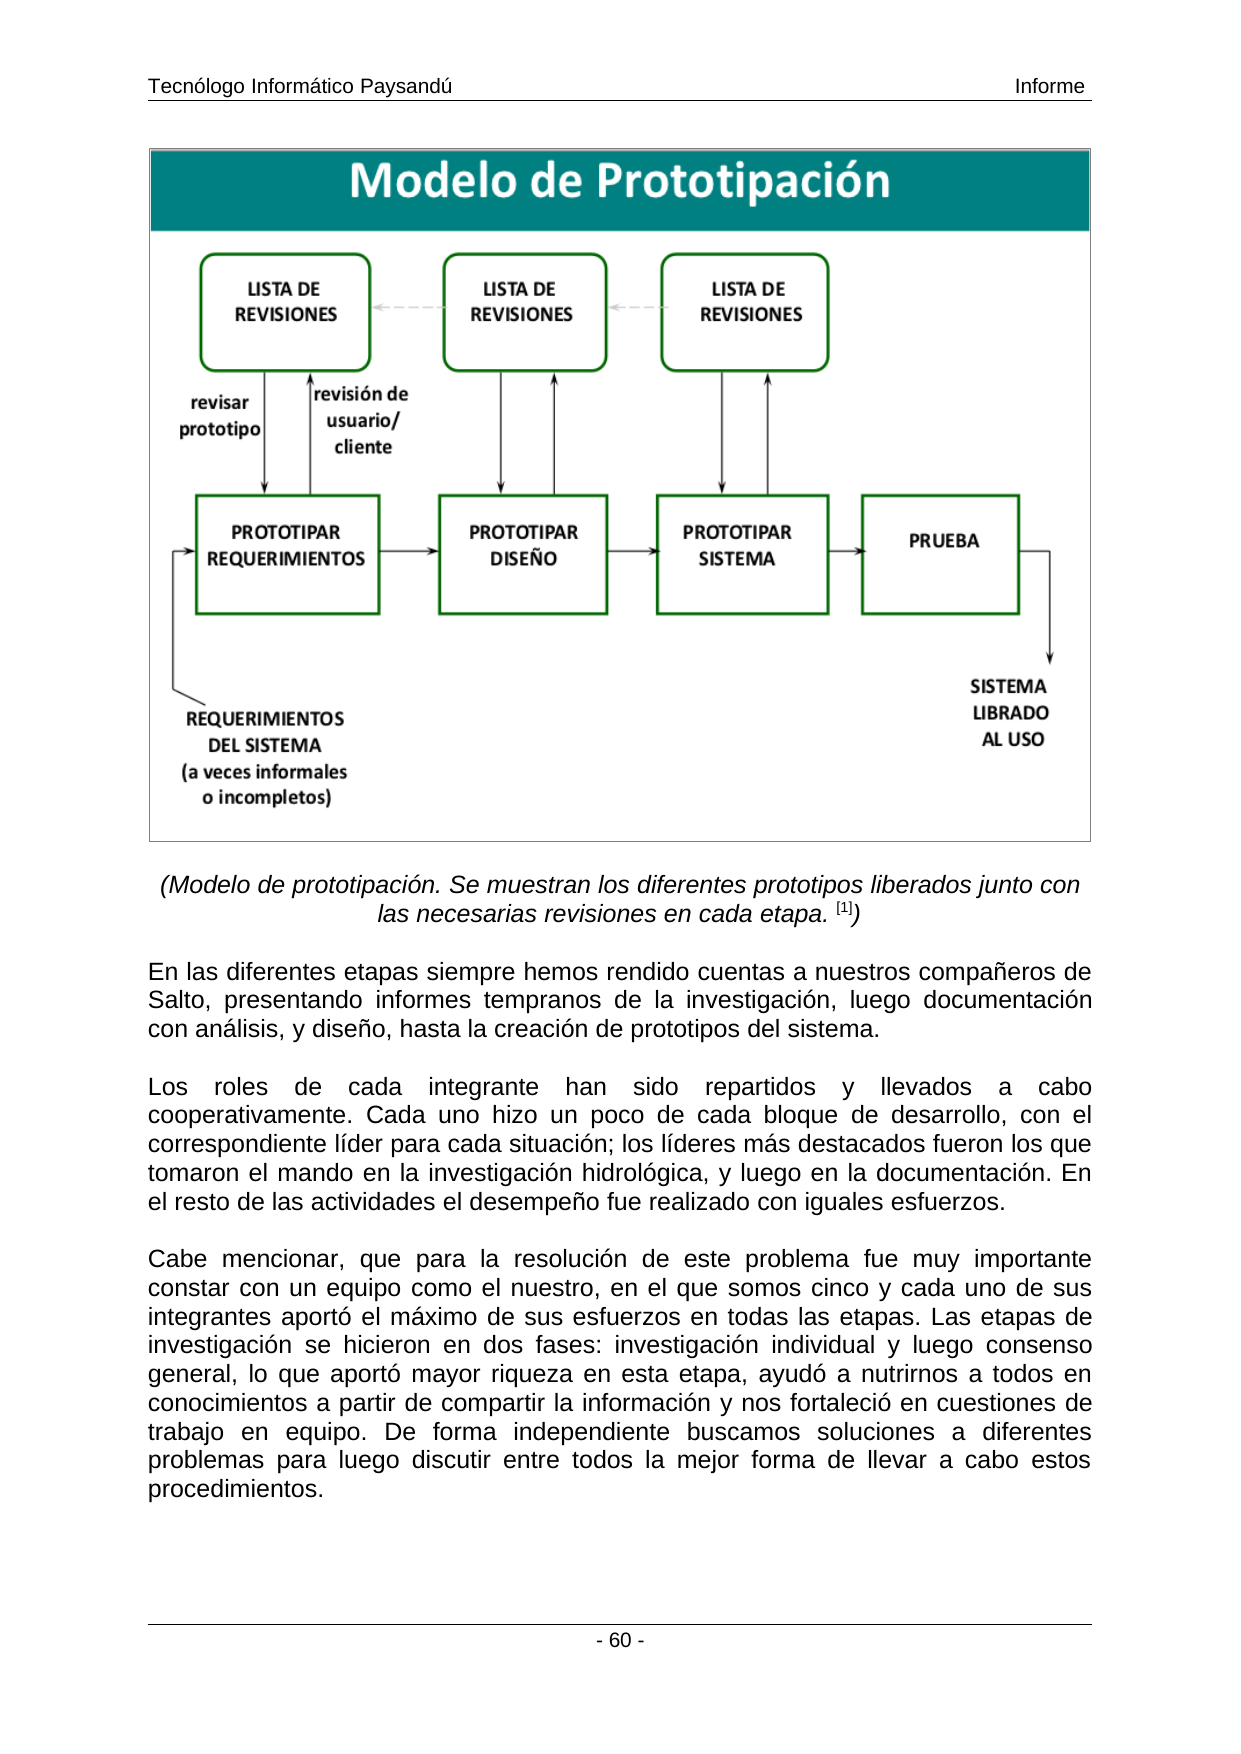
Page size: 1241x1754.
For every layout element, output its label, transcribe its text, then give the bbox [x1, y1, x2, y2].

text Cabe mencionar, que para la resolución de este problema fue muy importante constar con un equipo como el nuestro, en el que somos cinco y cada uno de sus integrantes aportó el máximo de sus esfuerzos en todas las etapas. Las etapas de investigación se hicieron en dos fases: investigación individual y luego consenso general, lo que aportó mayor riqueza en esta etapa, ayudó a nutrirnos a todos en conocimientos a partir de compartir la información y nos fortaleció en cuestiones de trabajo en equipo. De forma independiente buscamos soluciones a diferentes problemas para luego discutir entre todos la mejor forma de llevar a cabo estos procedimientos. [148, 1244, 1092, 1503]
text En las diferentes etapas siempre hemos rendido cuentas a nuestros compañeros de Salto, presentando informes tempranos de la investigación, luego documentación con análisis, y diseño, hasta la creación de prototipos del sistema. [148, 957, 1092, 1043]
picture [150, 149, 1090, 840]
text Los roles de cada integrante han sido repartidos y llevados a cabo cooperativamente. Cada uno hizo un poco de cada bloque de desarrollo, con el correspondiente líder para cada situación; los líderes más destacados fueron los que tomaron el mando en la investigación hidrológica, y luego en la documentación. En el resto de las actividades el desempeño fue realizado con iguales esfuerzos. [148, 1072, 1092, 1215]
text (Modelo de prototipación. Se muestran los diferentes prototipos liberados junto con las necesarias revisiones en cada etapa. [1]) [148, 870, 1092, 928]
